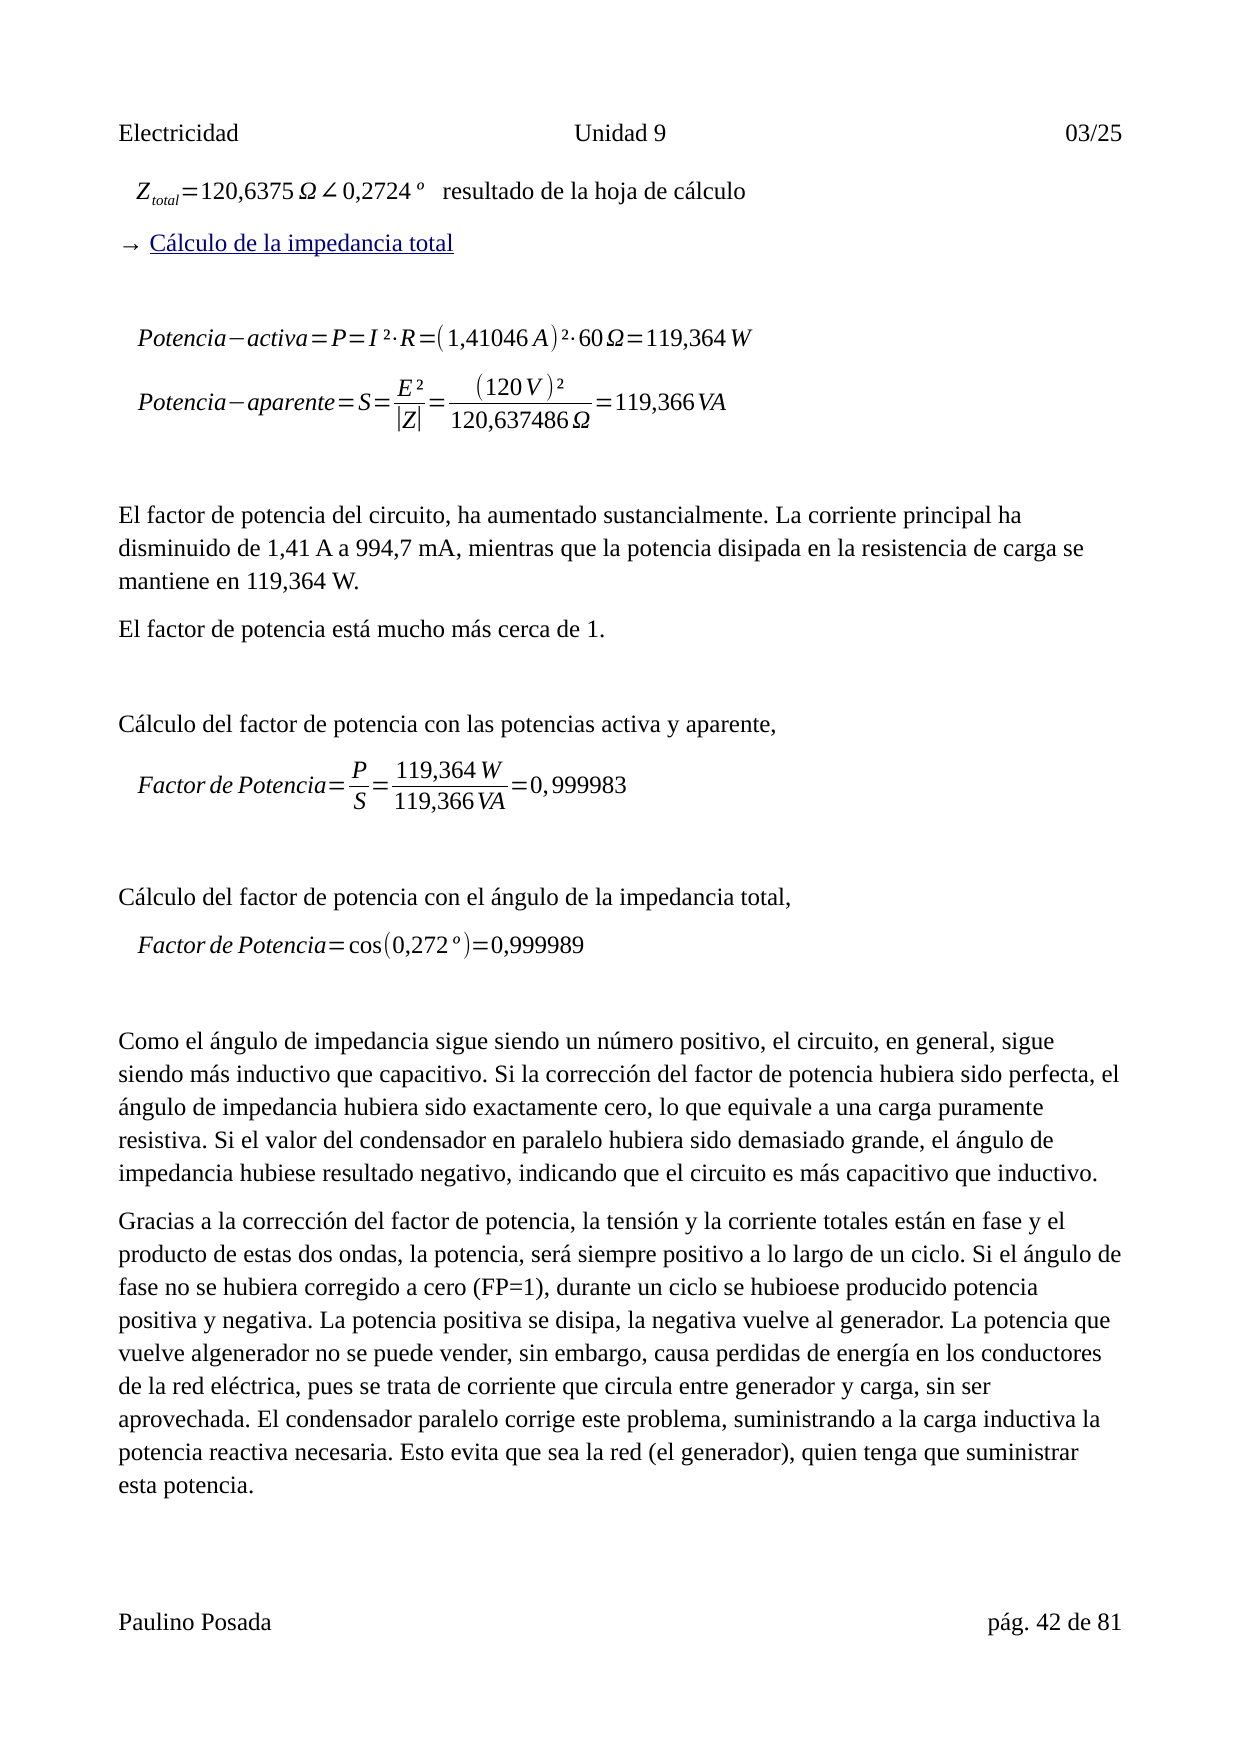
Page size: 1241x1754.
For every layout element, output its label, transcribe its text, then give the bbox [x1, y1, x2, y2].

text Como el ángulo de impedancia sigue siendo un número positivo, el circuito, en general, sigue siendo más inductivo que capacitivo. Si la corrección del factor de potencia hubiera sido perfecta, el ángulo de impedancia hubiera sido exactamente cero, lo que equivale a una carga puramente resistiva. Si el valor del condensador en paralelo hubiera sido demasiado grande, el ángulo de impedancia hubiese resultado negativo, indicando que el circuito es más capacitivo que inductivo. [118, 1026, 1122, 1187]
text El factor de potencia está mucho más cerca de 1. [118, 614, 1122, 642]
text Gracias a la corrección del factor de potencia, la tensión y la corriente totales están en fase y el producto de estas dos ondas, la potencia, será siempre positivo a lo largo de un ciclo. Si el ángulo de fase no se hubiera corregido a cero (FP=1), durante un ciclo se hubioese producido potencia positiva y negativa. La potencia positiva se disipa, la negativa vuelve al generador. La potencia que vuelve algenerador no se puede vender, sin embargo, causa perdidas de energía en los conductores de la red eléctrica, pues se trata de corriente que circula entre generador y carga, sin ser aprovechada. El condensador paralelo corrige este problema, suministrando a la carga inductiva la potencia reactiva necesaria. Esto evita que sea la red (el generador), quien tenga que suministrar esta potencia. [118, 1206, 1122, 1499]
text resultado de la hoja de cálculo [118, 176, 1122, 209]
text El factor de potencia del circuito, ha aumentado sustancialmente. La corriente principal ha disminuido de 1,41 A a 994,7 mA, mientras que la potencia disipada en la resistencia de carga se mantiene en 119,364 W. [118, 500, 1122, 595]
text Cálculo del factor de potencia con el ángulo de la impedancia total, [118, 882, 1122, 911]
text Cálculo del factor de potencia con las potencias activa y aparente, [118, 709, 1122, 738]
text → Cálculo de la impedancia total [118, 228, 1122, 256]
